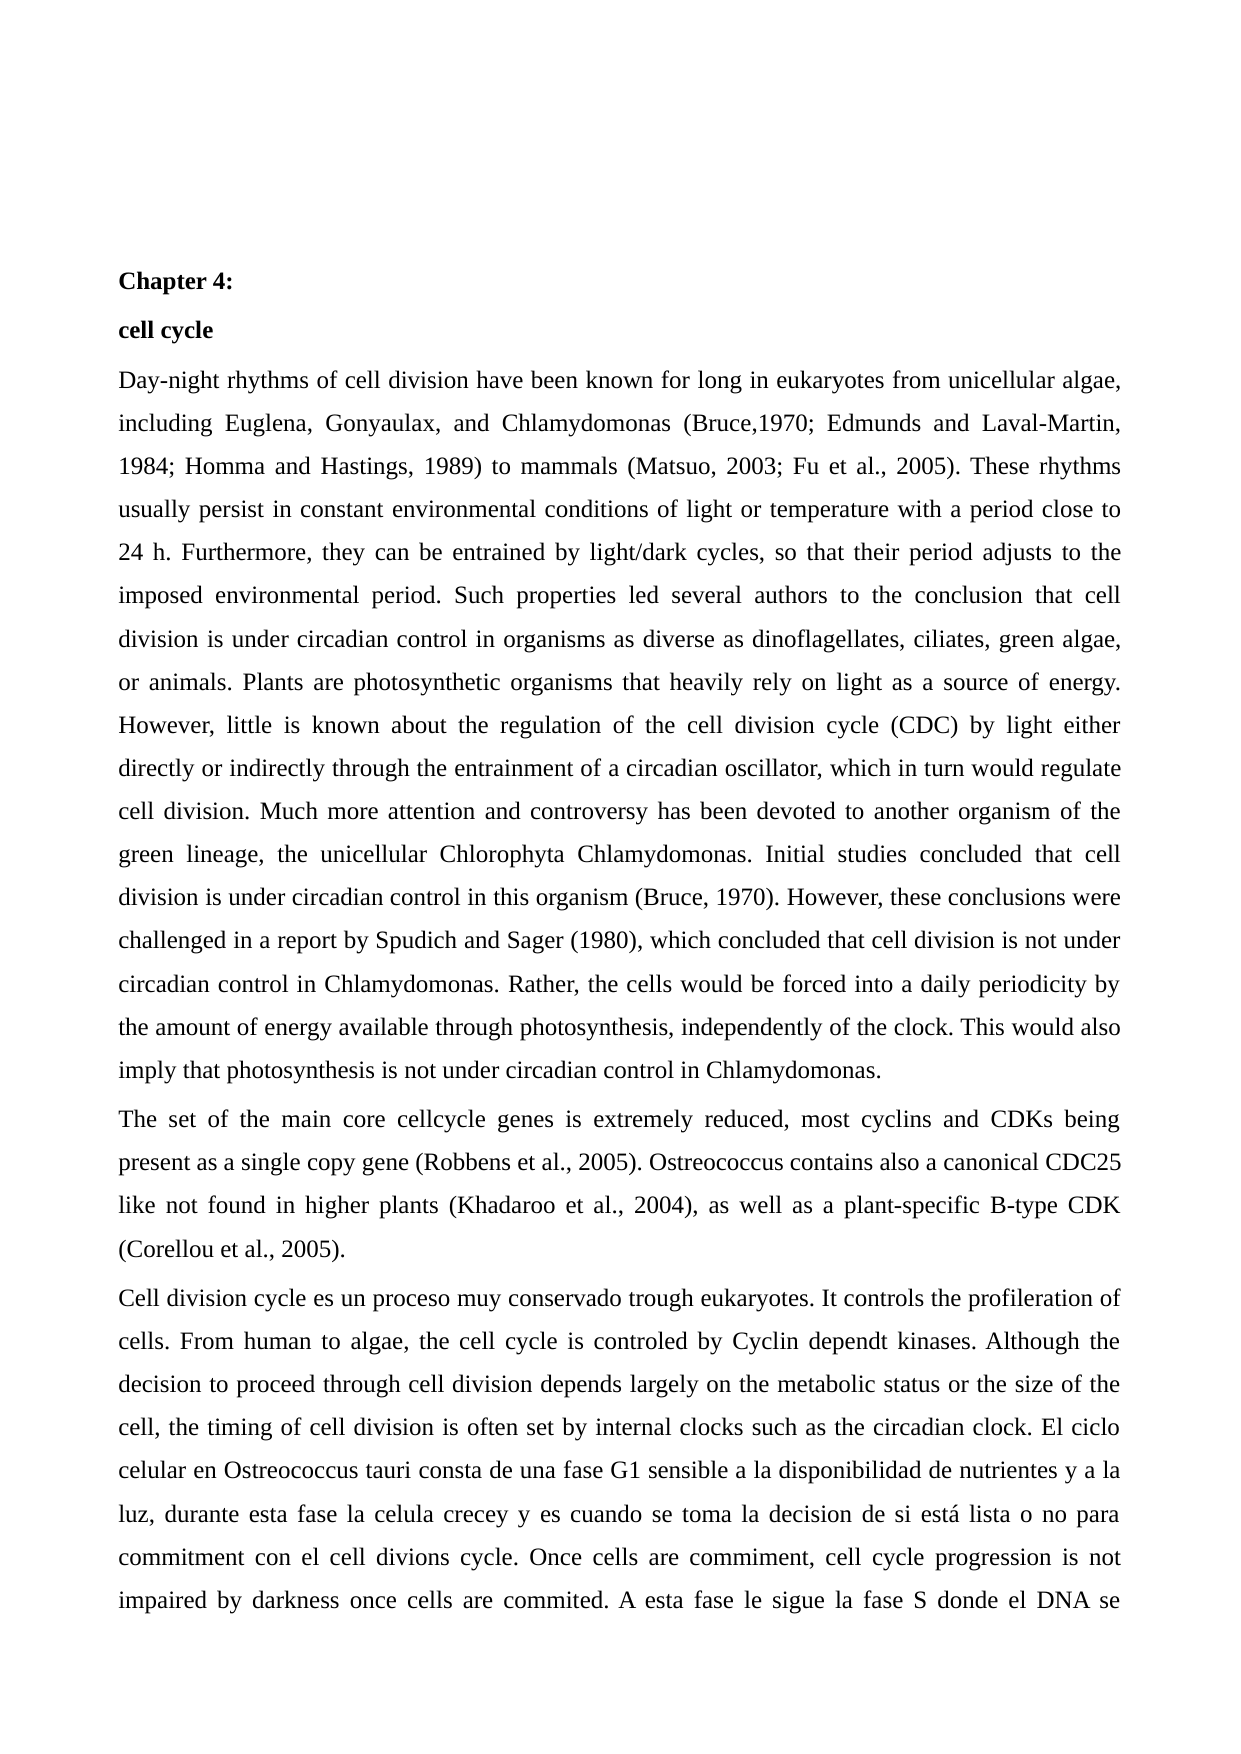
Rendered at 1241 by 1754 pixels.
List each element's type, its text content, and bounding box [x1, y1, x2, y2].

text The set of the main core cellcycle genes is extremely reduced, most cyclins and CDKs being present as a single copy gene (Robbens et al., 2005). Ostreococcus contains also a canonical CDC25 like not found in higher plants (Khadaroo et al., 2004), as well as a plant-specific B-type CDK (Corellou et al., 2005). [118, 1104, 1122, 1262]
text Chapter 4: [118, 266, 1122, 295]
text cell cycle [118, 316, 1122, 344]
text Cell division cycle es un proceso muy conservado trough eukaryotes. It controls the profileration of cells. From human to algae, the cell cycle is controled by Cyclin dependt kinases. Although the decision to proceed through cell division depends largely on the metabolic status or the size of the cell, the timing of cell division is often set by internal clocks such as the circadian clock. El ciclo celular en Ostreococcus tauri consta de una fase G1 sensible a la disponibilidad de nutrientes y a la luz, durante esta fase la celula crecey y es cuando se toma la decision de si está lista o no para commitment con el cell divions cycle. Once cells are commiment, cell cycle progression is not impaired by darkness once cells are commited. A esta fase le sigue la fase S donde el DNA se [118, 1283, 1122, 1614]
text Day-night rhythms of cell division have been known for long in eukaryotes from unicellular algae, including Euglena, Gonyaulax, and Chlamydomonas (Bruce,1970; Edmunds and Laval-Martin, 1984; Homma and Hastings, 1989) to mammals (Matsuo, 2003; Fu et al., 2005). These rhythms usually persist in constant environmental conditions of light or temperature with a period close to 24 h. Furthermore, they can be entrained by light/dark cycles, so that their period adjusts to the imposed environmental period. Such properties led several authors to the conclusion that cell division is under circadian control in organisms as diverse as dinoflagellates, ciliates, green algae, or animals. Plants are photosynthetic organisms that heavily rely on light as a source of energy. However, little is known about the regulation of the cell division cycle (CDC) by light either directly or indirectly through the entrainment of a circadian oscillator, which in turn would regulate cell division. Much more attention and controversy has been devoted to another organism of the green lineage, the unicellular Chlorophyta Chlamydomonas. Initial studies concluded that cell division is under circadian control in this organism (Bruce, 1970). However, these conclusions were challenged in a report by Spudich and Sager (1980), which concluded that cell division is not under circadian control in Chlamydomonas. Rather, the cells would be forced into a daily periodicity by the amount of energy available through photosynthesis, independently of the clock. This would also imply that photosynthesis is not under circadian control in Chlamydomonas. [118, 365, 1122, 1084]
